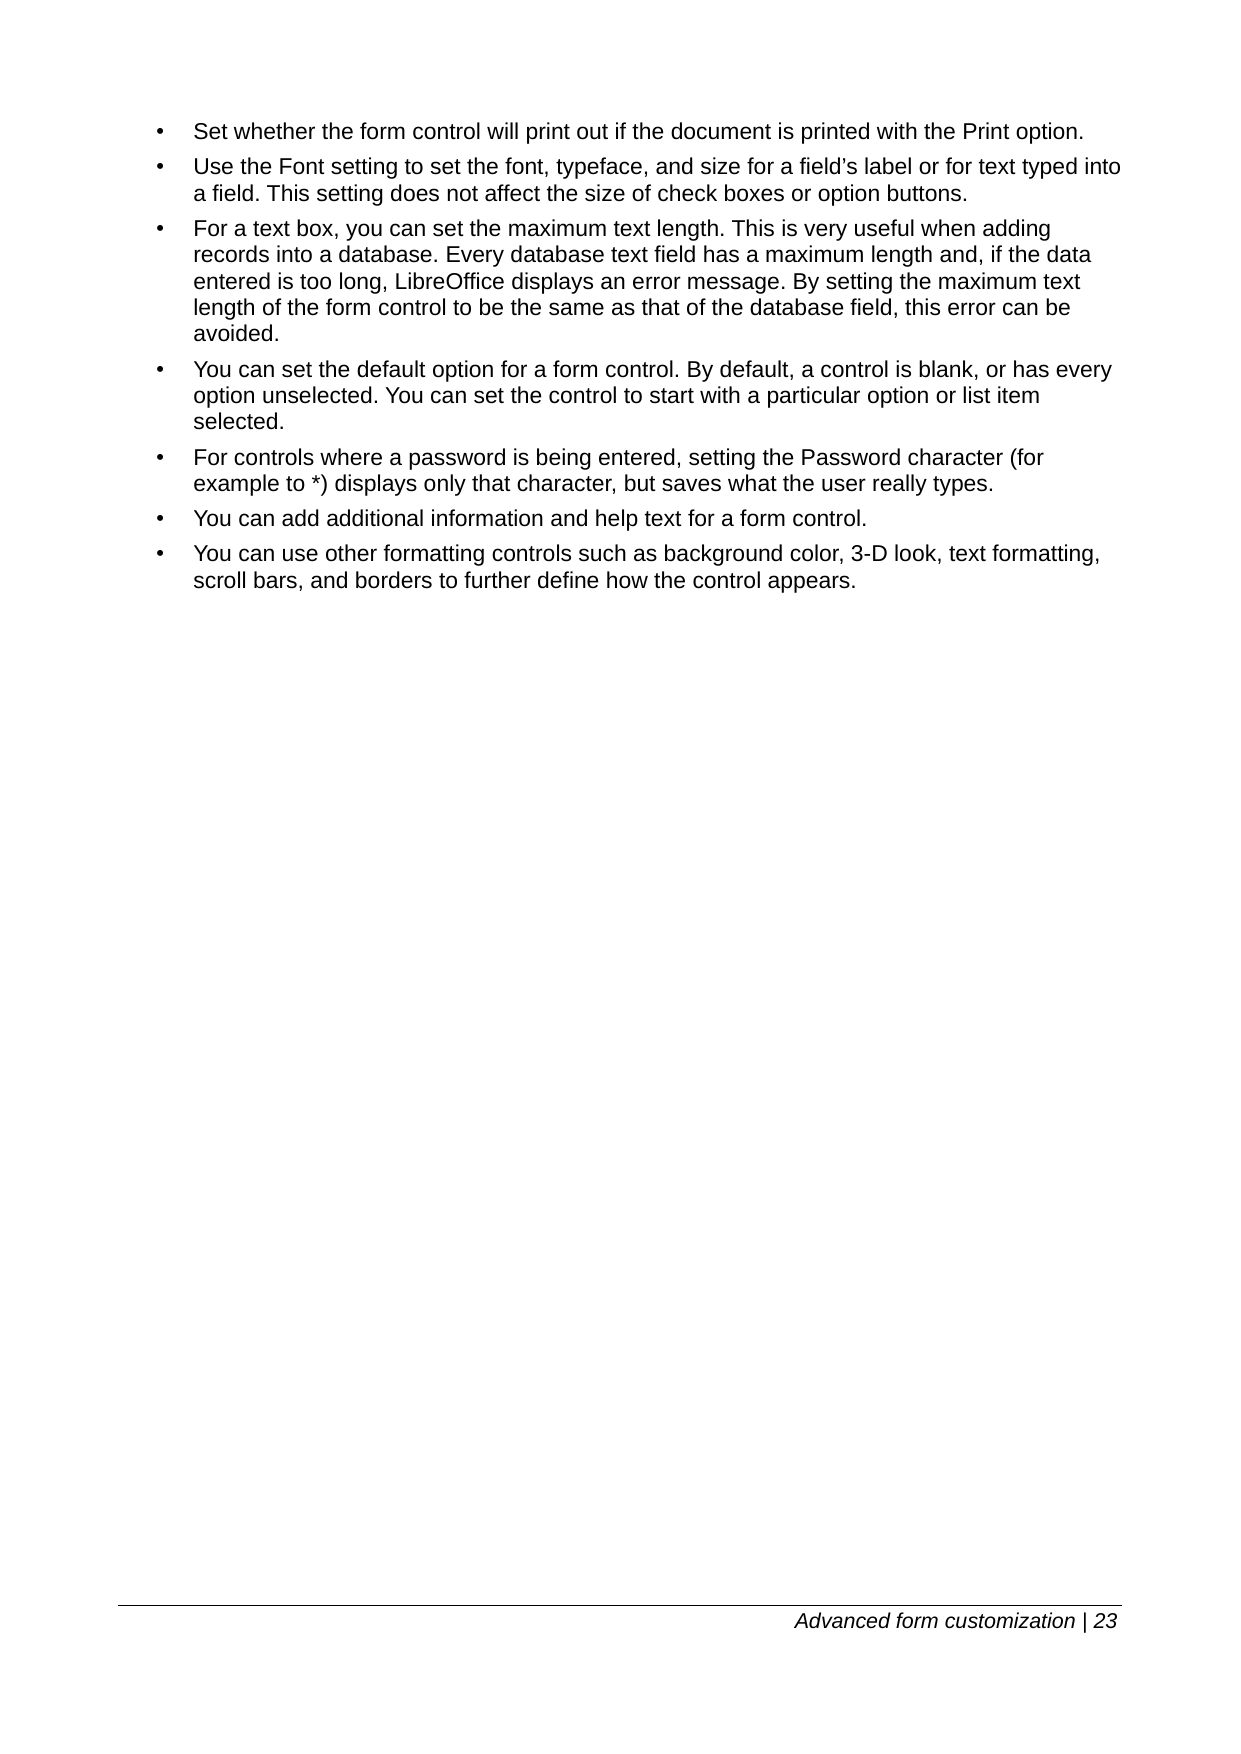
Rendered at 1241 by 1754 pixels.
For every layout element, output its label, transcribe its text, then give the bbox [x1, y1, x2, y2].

list You can set the default option for a form control. By default, a control is blank, or has every option unselected. You can set the control to start with a particular option or list item selected. [156, 356, 1122, 434]
list Use the Font setting to set the font, typeface, and size for a field’s label or for text typed into a field. This setting does not affect the size of check boxes or option buttons. [156, 153, 1122, 206]
list For a text box, you can set the maximum text length. This is very useful when adding records into a database. Every database text field has a maximum length and, if the data entered is too long, LibreOffice displays an error message. By setting the maximum text length of the form control to be the same as that of the database field, this error can be avoided. [156, 215, 1122, 347]
list You can add additional information and help text for a form control. [156, 505, 1122, 531]
list For controls where a password is being entered, setting the Password character (for example to *) displays only that character, but saves what the user really types. [156, 443, 1122, 496]
list Set whether the form control will print out if the document is printed with the Print option. [156, 118, 1122, 144]
list You can use other formatting controls such as background color, 3-D look, text formatting, scroll bars, and borders to further define how the control appears. [156, 540, 1122, 593]
